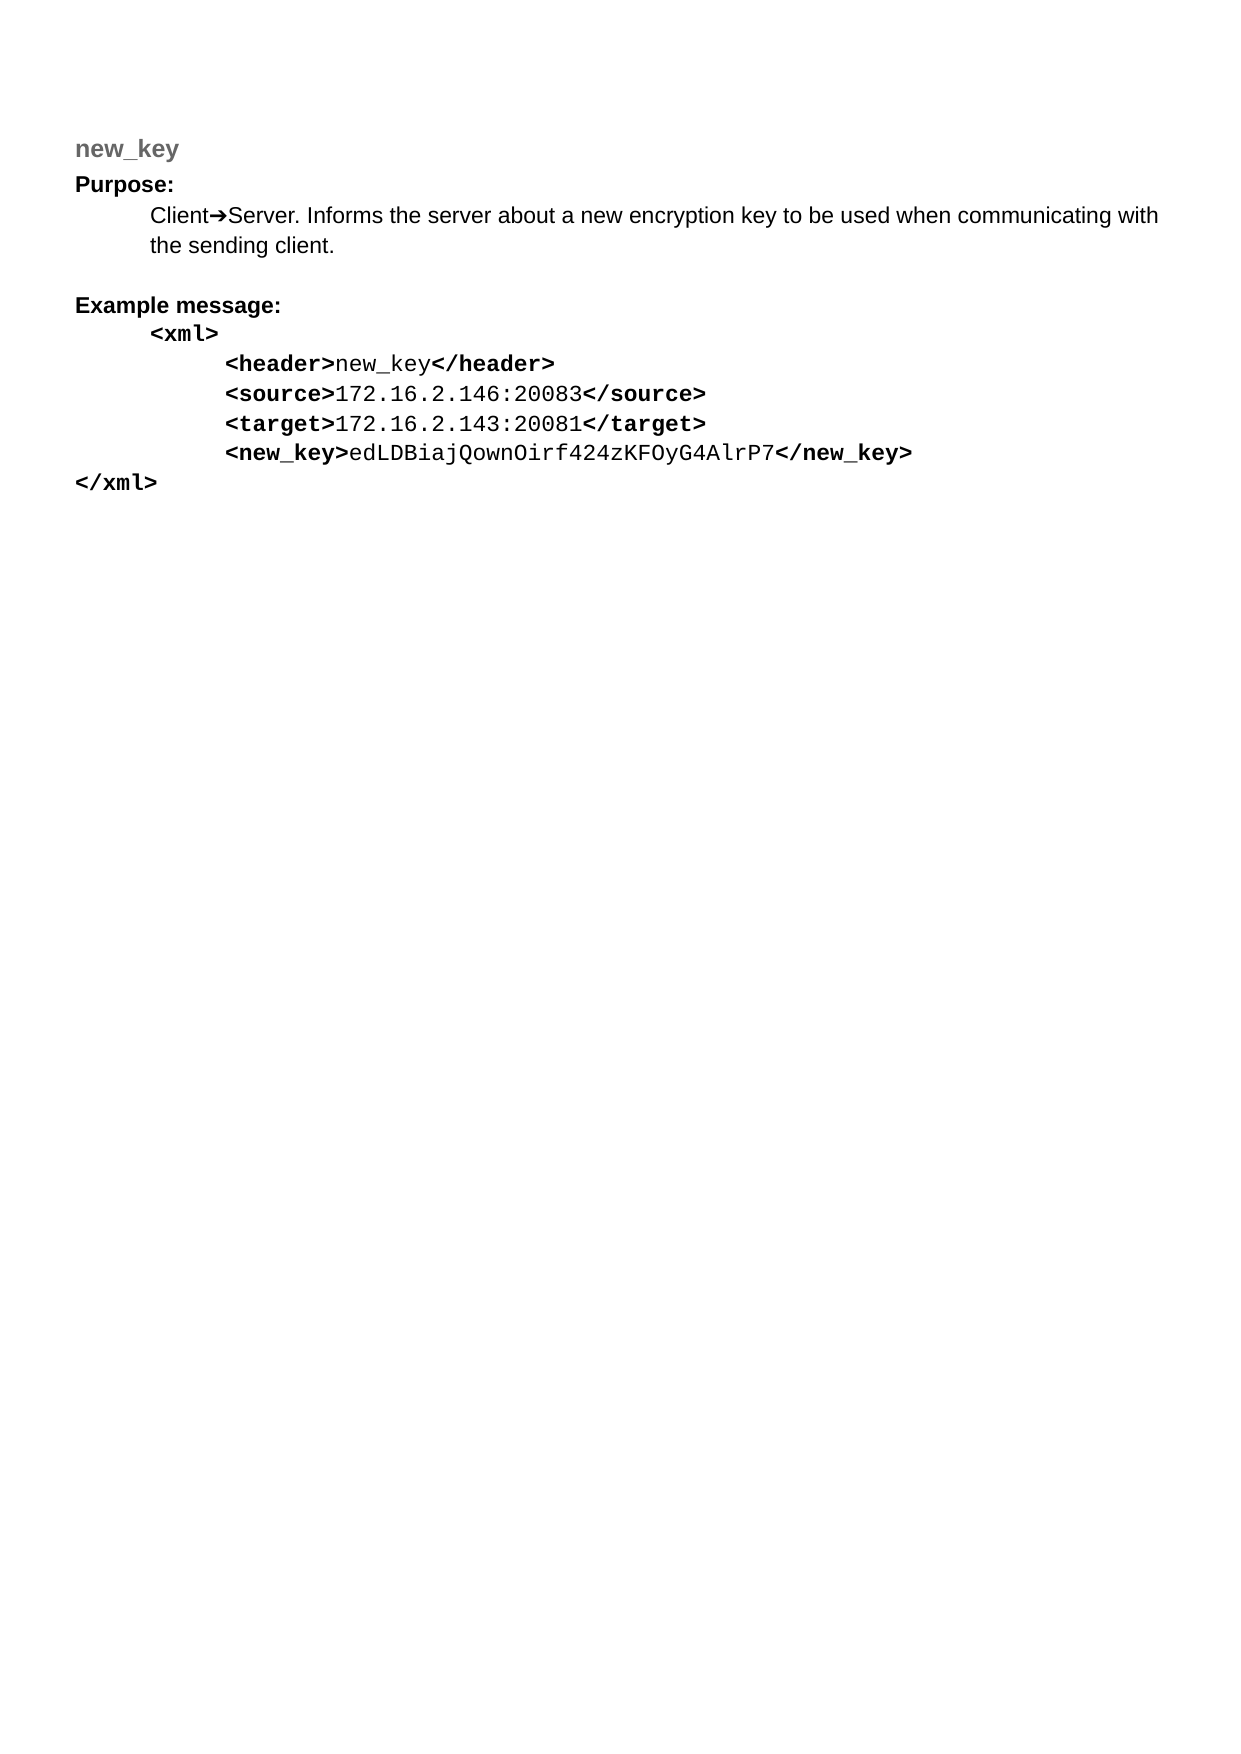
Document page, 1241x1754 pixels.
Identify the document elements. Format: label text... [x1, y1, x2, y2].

text </xml> [75, 471, 1165, 497]
text Client➔Server. Informs the server about a new encryption key to be used when communicating with the sending client. [150, 202, 1165, 258]
text Example message: [75, 292, 1165, 319]
text <new_key>edLDBiajQownOirf424zKFOyG4AlrP7</new_key> [225, 442, 1165, 468]
text <source>172.16.2.146:20083</source> <target>172.16.2.143:20081</target> [225, 382, 1165, 438]
subtitle new_key [75, 134, 1165, 163]
text <xml> [150, 322, 1165, 348]
text Purpose: [75, 171, 1165, 198]
text <header>new_key</header> [225, 352, 1165, 378]
